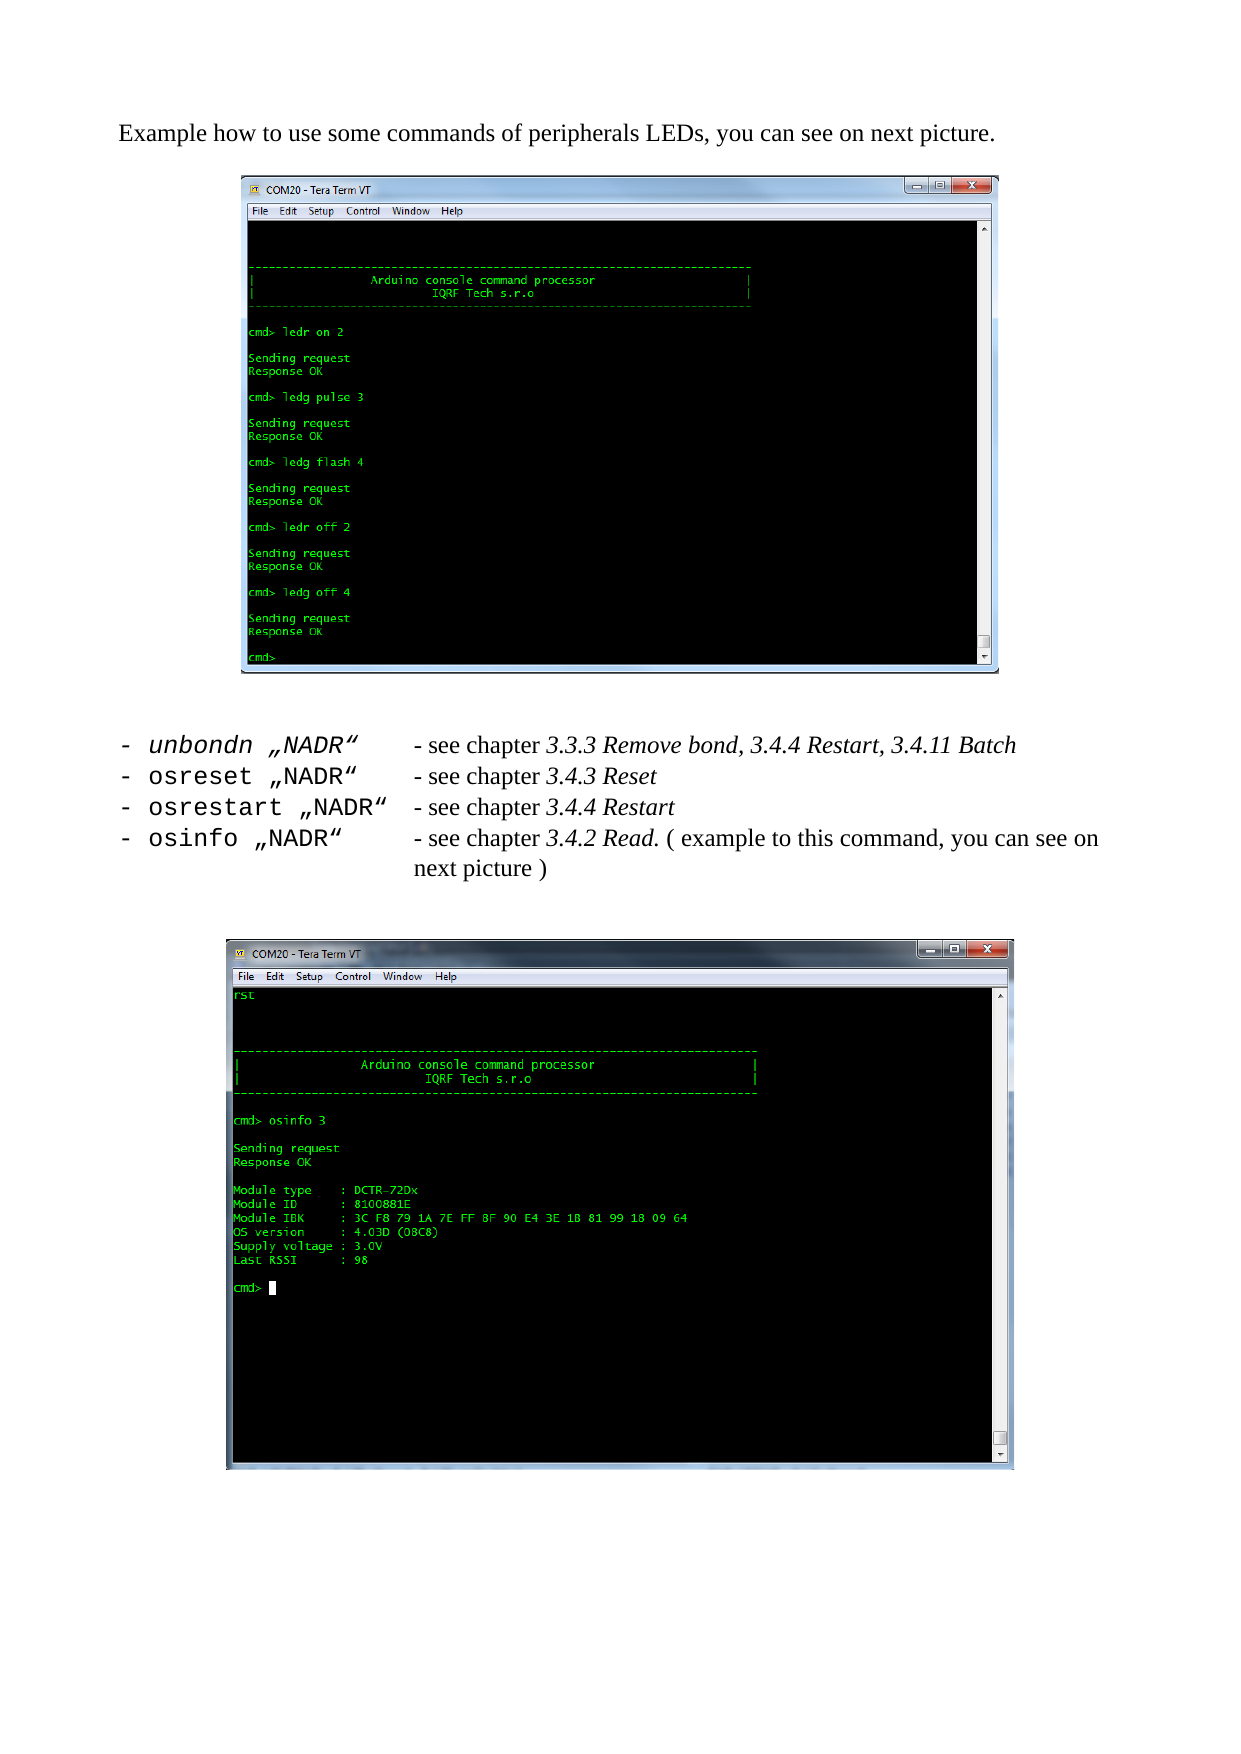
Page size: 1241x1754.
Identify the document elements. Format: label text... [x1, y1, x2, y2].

text Example how to use some commands of peripherals LEDs, you can see on next picture. [118, 118, 1122, 147]
picture [226, 939, 1015, 1470]
list - unbondn „NADR“ - see chapter 3.3.3 Remove bond, 3.4.4 Restart, 3.4.11 Batch [112, 730, 1122, 761]
list - osinfo „NADR“ - see chapter 3.4.2 Read. ( example to this command, you can see on next picture ) [118, 823, 1122, 882]
picture [241, 175, 999, 674]
list - osreset „NADR“ - see chapter 3.4.3 Reset [118, 761, 1122, 792]
list - osrestart „NADR“ - see chapter 3.4.4 Restart [118, 792, 1122, 823]
